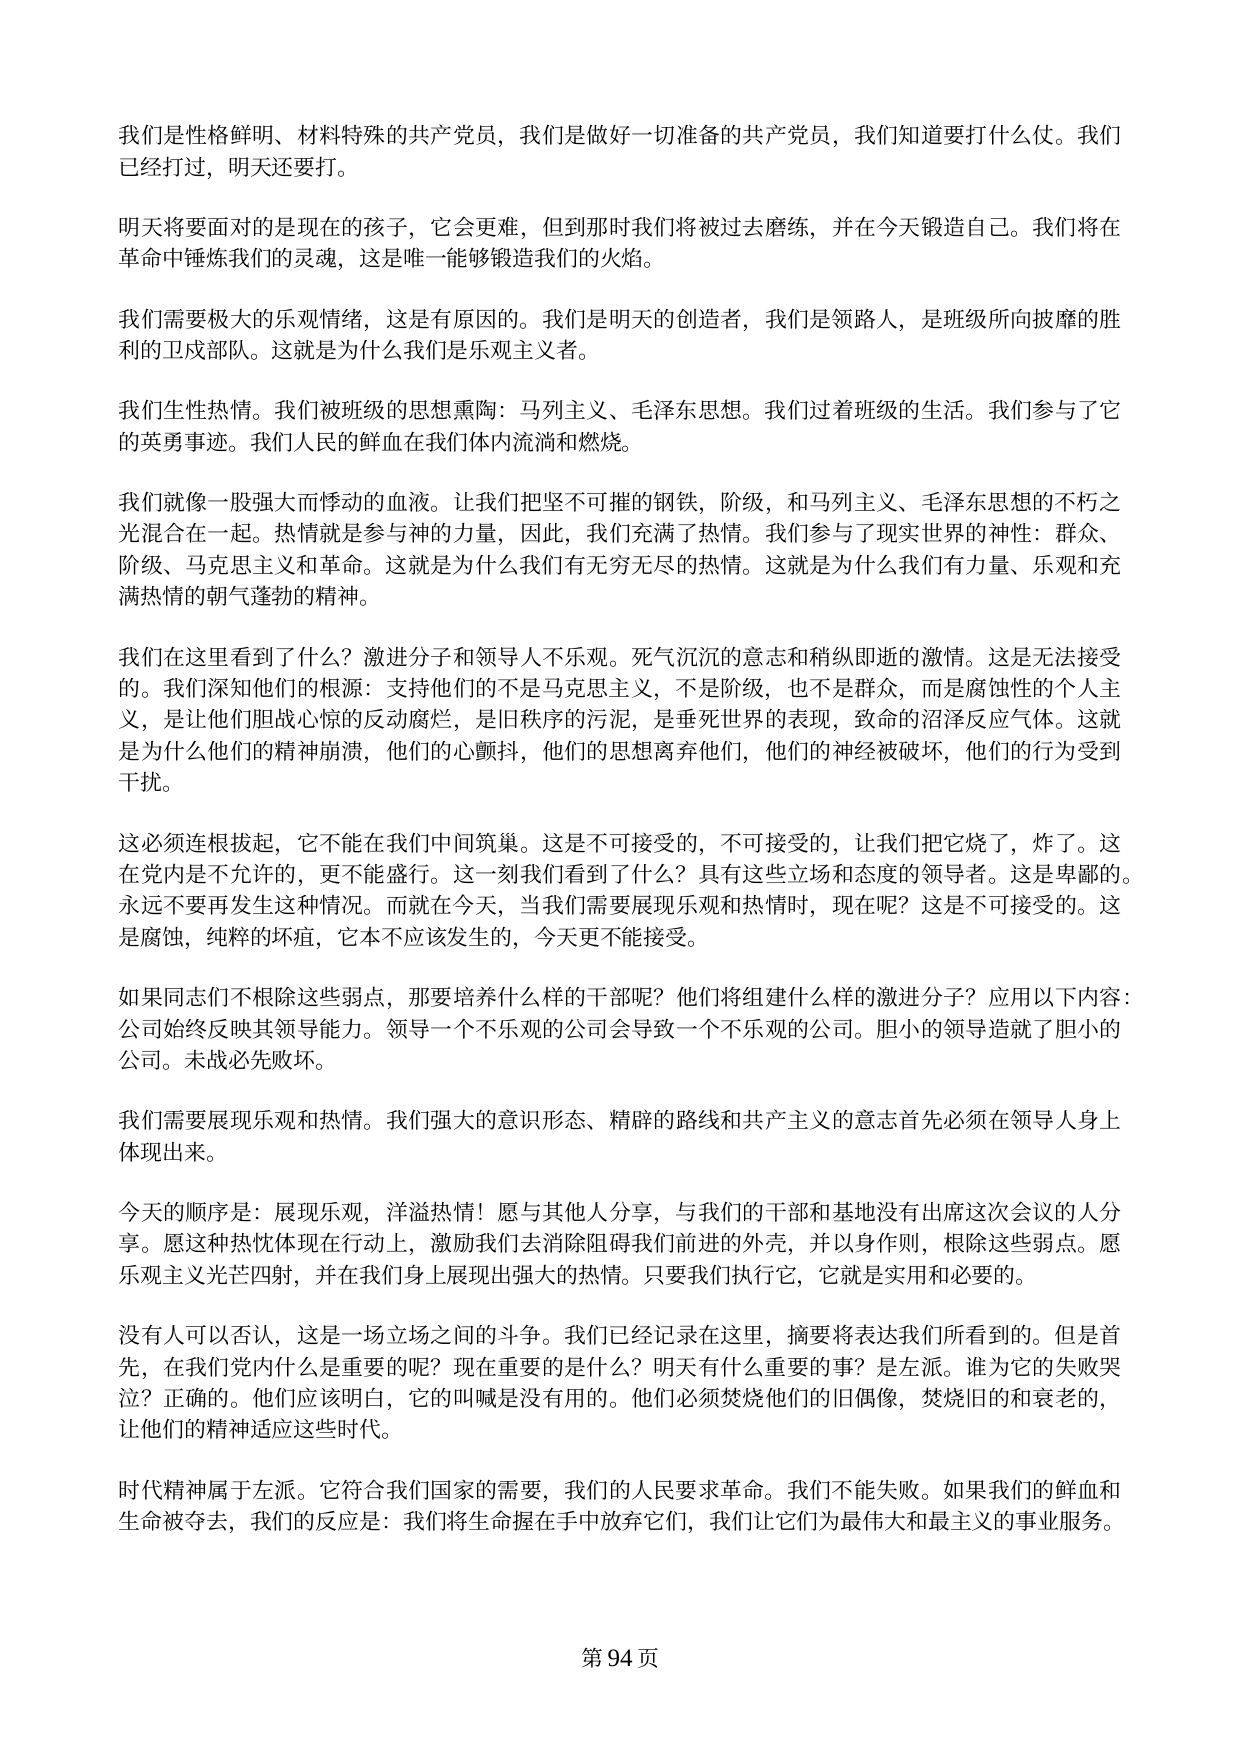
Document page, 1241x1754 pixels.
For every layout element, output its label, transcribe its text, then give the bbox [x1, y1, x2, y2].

text 我们需要展现乐观和热情。我们强大的意识形态、精辟的路线和共产主义的意志首先必须在领导人身上体现出来。 [118, 1103, 1122, 1166]
text 我们是性格鲜明、材料特殊的共产党员，我们是做好一切准备的共产党员，我们知道要打什么仗。我们已经打过，明天还要打。 [118, 118, 1122, 181]
text 我们需要极大的乐观情绪，这是有原因的。我们是明天的创造者，我们是领路人，是班级所向披靡的胜利的卫戍部队。这就是为什么我们是乐观主义者。 [118, 302, 1122, 365]
text 时代精神属于左派。它符合我们国家的需要，我们的人民要求革命。我们不能失败。如果我们的鲜血和生命被夺去，我们的反应是：我们将生命握在手中放弃它们，我们让它们为最伟大和最主义的事业服务。 [118, 1473, 1122, 1536]
text 我们就像一股强大而悸动的血液。让我们把坚不可摧的钢铁，阶级，和马列主义、毛泽东思想的不朽之光混合在一起。热情就是参与神的力量，因此，我们充满了热情。我们参与了现实世界的神性：群众、阶级、马克思主义和革命。这就是为什么我们有无穷无尽的热情。这就是为什么我们有力量、乐观和充满热情的朝气蓬勃的精神。 [118, 485, 1122, 611]
text 明天将要面对的是现在的孩子，它会更难，但到那时我们将被过去磨练，并在今天锻造自己。我们将在革命中锤炼我们的灵魂，这是唯一能够锻造我们的火焰。 [118, 210, 1122, 273]
text 我们生性热情。我们被班级的思想熏陶：马列主义、毛泽东思想。我们过着班级的生活。我们参与了它的英勇事迹。我们人民的鲜血在我们体内流淌和燃烧。 [118, 393, 1122, 456]
text 这必须连根拔起，它不能在我们中间筑巢。这是不可接受的，不可接受的，让我们把它烧了，炸了。这在党内是不允许的，更不能盛行。这一刻我们看到了什么？具有这些立场和态度的领导者。这是卑鄙的。永远不要再发生这种情况。而就在今天，当我们需要展现乐观和热情时，现在呢？这是不可接受的。这是腐蚀，纯粹的坏疽，它本不应该发生的，今天更不能接受。 [118, 826, 1122, 952]
text 我们在这里看到了什么？激进分子和领导人不乐观。死气沉沉的意志和稍纵即逝的激情。这是无法接受的。我们深知他们的根源：支持他们的不是马克思主义，不是阶级，也不是群众，而是腐蚀性的个人主义，是让他们胆战心惊的反动腐烂，是旧秩序的污泥，是垂死世界的表现，致命的沼泽反应气体。这就是为什么他们的精神崩溃，他们的心颤抖，他们的思想离弃他们，他们的神经被破坏，他们的行为受到干扰。 [118, 640, 1122, 797]
text 没有人可以否认，这是一场立场之间的斗争。我们已经记录在这里，摘要将表达我们所看到的。但是首先，在我们党内什么是重要的呢？现在重要的是什么？明天有什么重要的事？是左派。谁为它的失败哭泣？正确的。他们应该明白，它的叫喊是没有用的。他们必须焚烧他们的旧偶像，焚烧旧的和衰老的，让他们的精神适应这些时代。 [118, 1318, 1122, 1444]
text 如果同志们不根除这些弱点，那要培养什么样的干部呢？他们将组建什么样的激进分子？应用以下内容：公司始终反映其领导能力。领导一个不乐观的公司会导致一个不乐观的公司。胆小的领导造就了胆小的公司。未战必先败坏。 [118, 980, 1122, 1075]
text 今天的顺序是：展现乐观，洋溢热情！愿与其他人分享，与我们的干部和基地没有出席这次会议的人分享。愿这种热忱体现在行动上，激励我们去消除阻碍我们前进的外壳，并以身作则，根除这些弱点。愿乐观主义光芒四射，并在我们身上展现出强大的热情。只要我们执行它，它就是实用和必要的。 [118, 1195, 1122, 1289]
